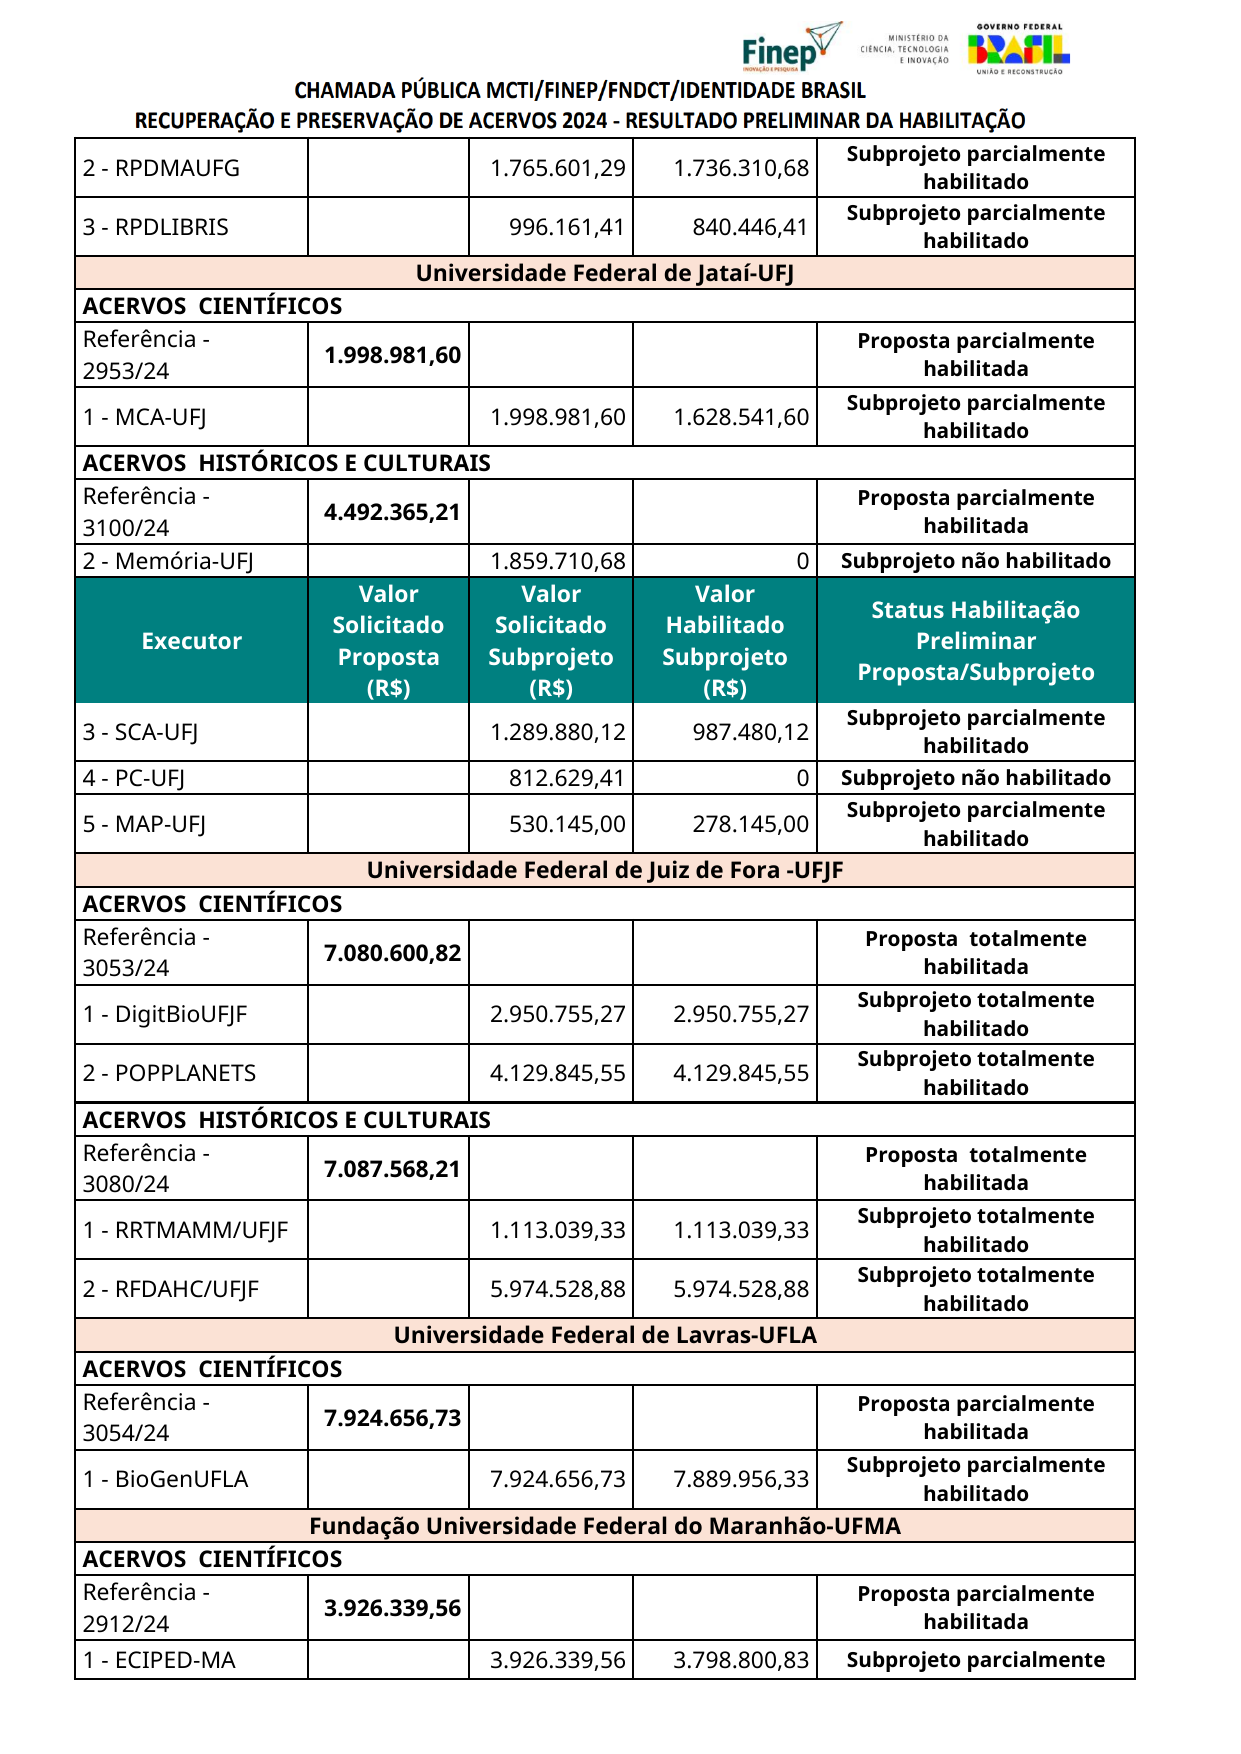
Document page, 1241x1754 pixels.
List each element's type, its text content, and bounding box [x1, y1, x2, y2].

table_cell 5 - MAP-UFJ [76, 795, 307, 852]
table_cell [309, 762, 468, 793]
table_cell [470, 1137, 632, 1199]
table_cell 4 - PC-UFJ [76, 762, 307, 793]
table_cell Subprojeto parcialmente habilitado [818, 198, 1134, 254]
table_cell [470, 921, 632, 983]
table_cell Valor Habilitado Subprojeto (R$) [634, 578, 816, 703]
table_cell 7.087.568,21 [309, 1137, 468, 1199]
table_cell 812.629,41 [470, 762, 632, 793]
table_cell 7.924.656,73 [470, 1451, 632, 1507]
table_cell 2 - Memória-UFJ [76, 545, 307, 576]
table_cell [470, 1576, 632, 1639]
table_cell 278.145,00 [634, 795, 816, 852]
table_cell Fundação Universidade Federal do Maranhão-UFMA [76, 1510, 1134, 1541]
table_cell [309, 986, 468, 1042]
table_cell Referência - 3100/24 [76, 480, 307, 543]
table_cell ACERVOS CIENTÍFICOS [76, 888, 1134, 919]
table_cell 3.926.339,56 [470, 1641, 632, 1678]
table_cell 4.129.845,55 [470, 1045, 632, 1101]
table_cell 1 - RRTMAMM/UFJF [76, 1201, 307, 1258]
table_cell 840.446,41 [634, 198, 816, 254]
table_cell 1 - MCA-UFJ [76, 388, 307, 445]
table_cell Subprojeto parcialmente habilitado [818, 1451, 1134, 1507]
table_cell [634, 323, 816, 386]
table_cell 2.950.755,27 [634, 986, 816, 1042]
table_cell Proposta totalmente habilitada [818, 1137, 1134, 1199]
table_cell 0 [634, 545, 816, 576]
table_cell Executor [76, 578, 307, 703]
table_cell Referência - 2912/24 [76, 1576, 307, 1639]
table_cell 1.628.541,60 [634, 388, 816, 445]
table_cell 1.998.981,60 [470, 388, 632, 445]
table_cell ACERVOS HISTÓRICOS E CULTURAIS [76, 447, 1134, 478]
table_cell [309, 1260, 468, 1317]
table_cell 1.289.880,12 [470, 703, 632, 760]
table_cell Subprojeto não habilitado [818, 762, 1134, 793]
table_cell Universidade Federal de Jataí-UFJ [76, 257, 1134, 288]
table_cell Subprojeto totalmente habilitado [818, 986, 1134, 1042]
table_cell Subprojeto parcialmente [818, 1641, 1134, 1678]
table_cell Subprojeto parcialmente habilitado [818, 139, 1134, 196]
table_cell [309, 795, 468, 852]
table_cell Universidade Federal de Juiz de Fora -UFJF [76, 854, 1134, 886]
table_cell Subprojeto totalmente habilitado [818, 1260, 1134, 1317]
table_cell 3 - RPDLIBRIS [76, 198, 307, 254]
table_cell 2 - RFDAHC/UFJF [76, 1260, 307, 1317]
table_cell [309, 198, 468, 254]
table_cell ACERVOS CIENTÍFICOS [76, 1543, 1134, 1574]
table_cell 0 [634, 762, 816, 793]
table_cell ACERVOS HISTÓRICOS E CULTURAIS [76, 1104, 1134, 1135]
table_cell Valor Solicitado Subprojeto (R$) [470, 578, 632, 703]
table_cell [470, 323, 632, 386]
table_cell 996.161,41 [470, 198, 632, 254]
table_cell 987.480,12 [634, 703, 816, 760]
table_cell [309, 545, 468, 576]
table_cell [309, 1641, 468, 1678]
table_cell 1.736.310,68 [634, 139, 816, 196]
table_cell 1.113.039,33 [634, 1201, 816, 1258]
table_cell 5.974.528,88 [634, 1260, 816, 1317]
table_cell 1 - ECIPED-MA [76, 1641, 307, 1678]
table_cell Proposta parcialmente habilitada [818, 480, 1134, 543]
table_cell 4.129.845,55 [634, 1045, 816, 1101]
table_cell Universidade Federal de Lavras-UFLA [76, 1319, 1134, 1351]
table_cell 1.859.710,68 [470, 545, 632, 576]
table_cell Proposta totalmente habilitada [818, 921, 1134, 983]
table_cell Subprojeto parcialmente habilitado [818, 388, 1134, 445]
table_cell Valor Solicitado Proposta (R$) [309, 578, 468, 703]
table_cell 2 - POPPLANETS [76, 1045, 307, 1101]
table_cell Referência - 3053/24 [76, 921, 307, 983]
table_cell [309, 388, 468, 445]
table_cell ACERVOS CIENTÍFICOS [76, 290, 1134, 321]
table_cell Referência - 3054/24 [76, 1386, 307, 1448]
table_cell Proposta parcialmente habilitada [818, 323, 1134, 386]
table_cell Subprojeto parcialmente habilitado [818, 795, 1134, 852]
table_cell [634, 921, 816, 983]
table_cell 2.950.755,27 [470, 986, 632, 1042]
table_cell Referência - 2953/24 [76, 323, 307, 386]
table_cell 1.765.601,29 [470, 139, 632, 196]
table_cell 1 - BioGenUFLA [76, 1451, 307, 1507]
table_cell 3.926.339,56 [309, 1576, 468, 1639]
table_cell [634, 1386, 816, 1448]
table_cell [634, 1576, 816, 1639]
table_cell [309, 139, 468, 196]
table_cell 1.113.039,33 [470, 1201, 632, 1258]
table_cell 5.974.528,88 [470, 1260, 632, 1317]
table_cell 3.798.800,83 [634, 1641, 816, 1678]
table_cell [470, 1386, 632, 1448]
table_cell 7.889.956,33 [634, 1451, 816, 1507]
table_cell 4.492.365,21 [309, 480, 468, 543]
table_cell [634, 1137, 816, 1199]
table_cell 1 - DigitBioUFJF [76, 986, 307, 1042]
table_cell 7.924.656,73 [309, 1386, 468, 1448]
table_cell 1.998.981,60 [309, 323, 468, 386]
table_cell [309, 1451, 468, 1507]
table_cell [634, 480, 816, 543]
table_cell Proposta parcialmente habilitada [818, 1576, 1134, 1639]
table_cell ACERVOS CIENTÍFICOS [76, 1353, 1134, 1384]
table_cell Referência - 3080/24 [76, 1137, 307, 1199]
table_cell Subprojeto totalmente habilitado [818, 1045, 1134, 1101]
table_cell [309, 703, 468, 760]
table_cell [309, 1045, 468, 1101]
table_cell Subprojeto parcialmente habilitado [818, 703, 1134, 760]
table_cell Status Habilitação Preliminar Proposta/Subprojeto [818, 578, 1134, 703]
table_cell [470, 480, 632, 543]
table_cell 2 - RPDMAUFG [76, 139, 307, 196]
table_cell 530.145,00 [470, 795, 632, 852]
table_cell Subprojeto totalmente habilitado [818, 1201, 1134, 1258]
table_cell 3 - SCA-UFJ [76, 703, 307, 760]
table_cell Subprojeto não habilitado [818, 545, 1134, 576]
table_cell [309, 1201, 468, 1258]
table_cell 7.080.600,82 [309, 921, 468, 983]
table_cell Proposta parcialmente habilitada [818, 1386, 1134, 1448]
